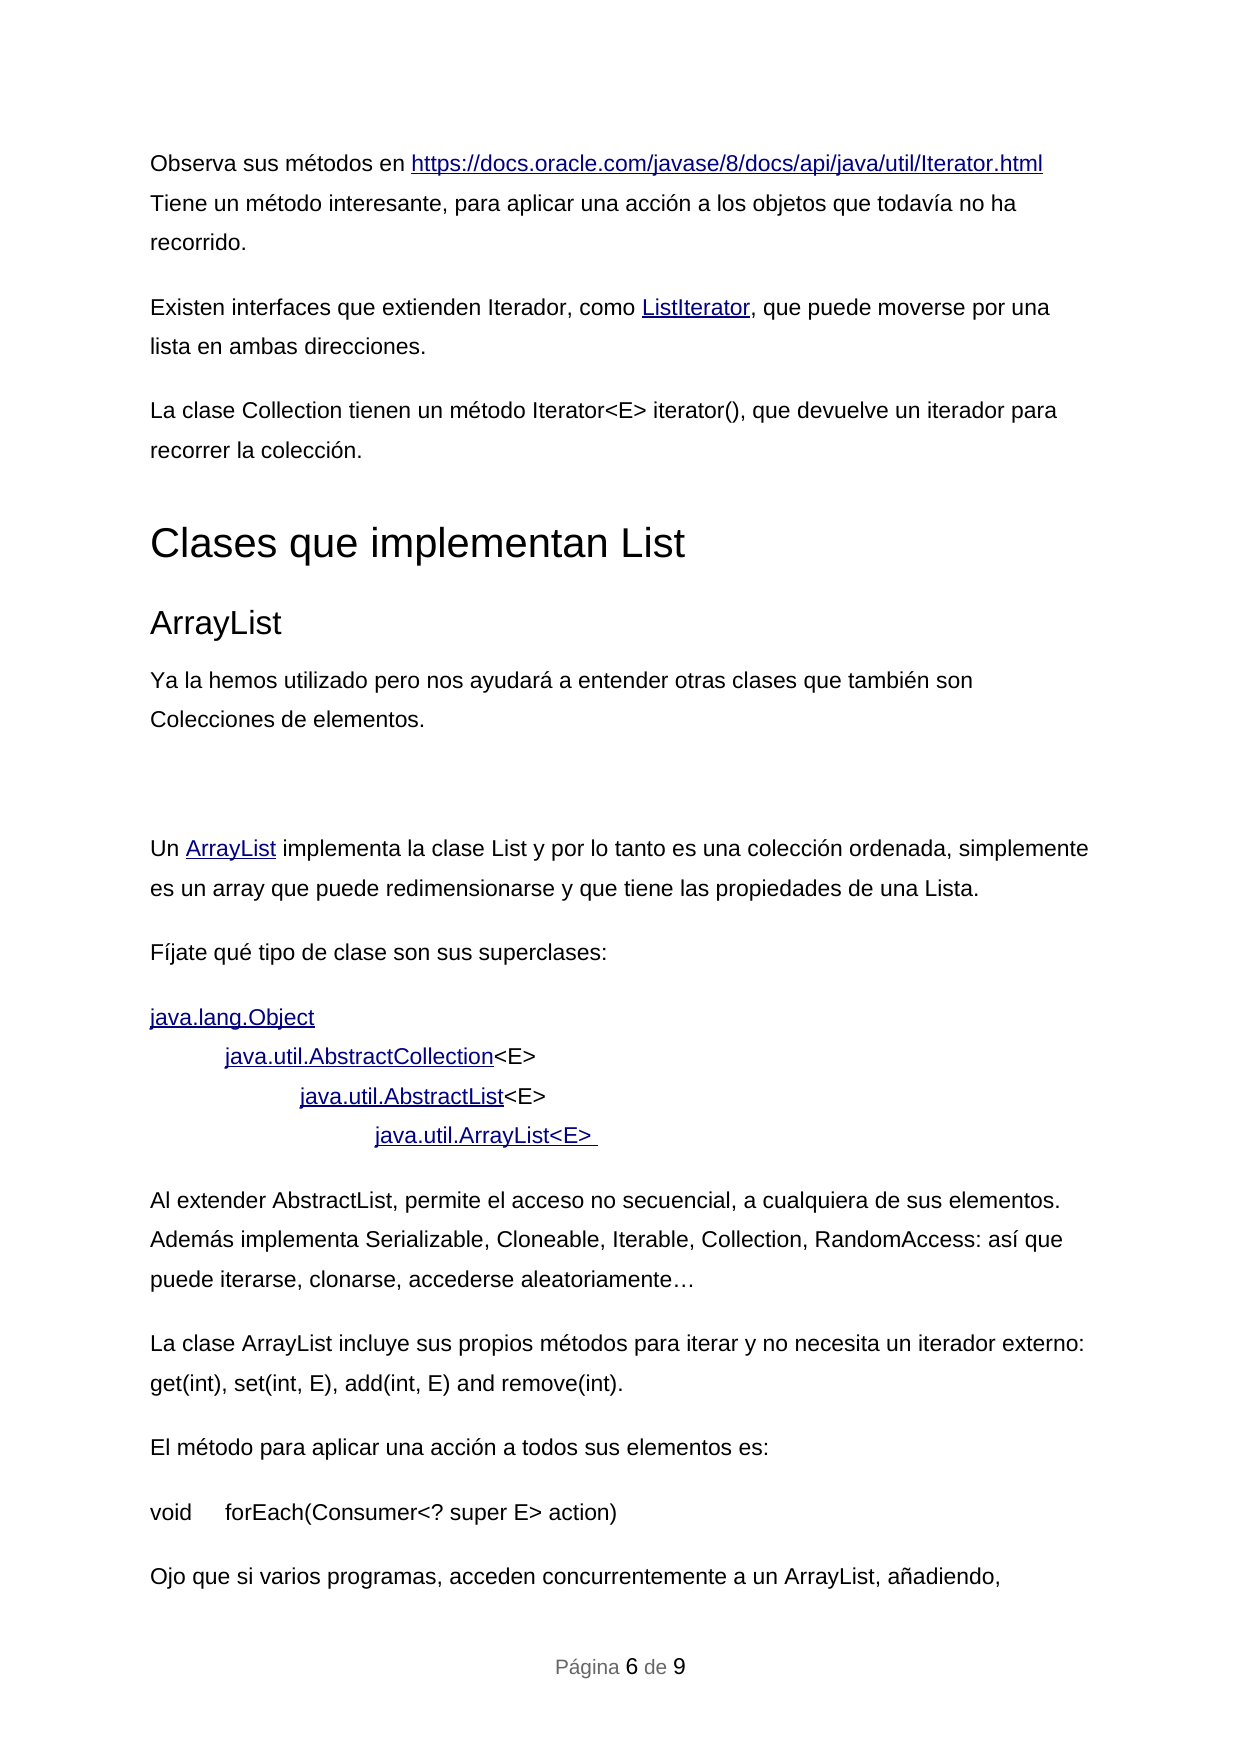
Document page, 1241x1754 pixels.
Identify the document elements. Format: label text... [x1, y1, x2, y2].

text java.util.AbstractCollection<E> [150, 1043, 1090, 1069]
text La clase ArrayList incluye sus propios métodos para iterar y no necesita un iterador externo: get(int), set(int, E), add(int, E) and remove(int). [150, 1330, 1090, 1396]
text Ojo que si varios programas, acceden concurrentemente a un ArrayList, añadiendo, [150, 1563, 1090, 1589]
text Un ArrayList implementa la clase List y por lo tanto es una colección ordenada, simplemente es un array que puede redimensionarse y que tiene las propiedades de una Lista. [150, 835, 1090, 901]
text java.util.AbstractList<E> [150, 1083, 1090, 1109]
text Ya la hemos utilizado pero nos ayudará a entender otras clases que también son Colecciones de elementos. [150, 667, 1090, 733]
text java.lang.Object [150, 1004, 1090, 1030]
text Existen interfaces que extienden Iterador, como ListIterator, que puede moverse por una lista en ambas direcciones. [150, 293, 1090, 359]
text La clase Collection tienen un método Iterator<E> iterator(), que devuelve un iterador para recorrer la colección. [150, 397, 1090, 463]
text Al extender AbstractList, permite el acceso no secuencial, a cualquiera de sus elementos. Además implementa Serializable, Cloneable, Iterable, Collection, RandomAccess: así que puede iterarse, clonarse, accederse aleatoriamente… [150, 1187, 1090, 1292]
text java.util.ArrayList<E> [150, 1122, 1090, 1148]
text Observa sus métodos en https://docs.oracle.com/javase/8/docs/api/java/util/Iterator.html Tiene un método interesante, para aplicar una acción a los objetos que todavía no ha recorrido. [150, 150, 1090, 255]
text Fíjate qué tipo de clase son sus superclases: [150, 939, 1090, 966]
subtitle Clases que implementan List [150, 518, 1090, 566]
subtitle ArrayList [150, 603, 1090, 642]
text El método para aplicar una acción a todos sus elementos es: [150, 1434, 1090, 1460]
text void forEach(Consumer<? super E> action) [150, 1498, 1090, 1525]
